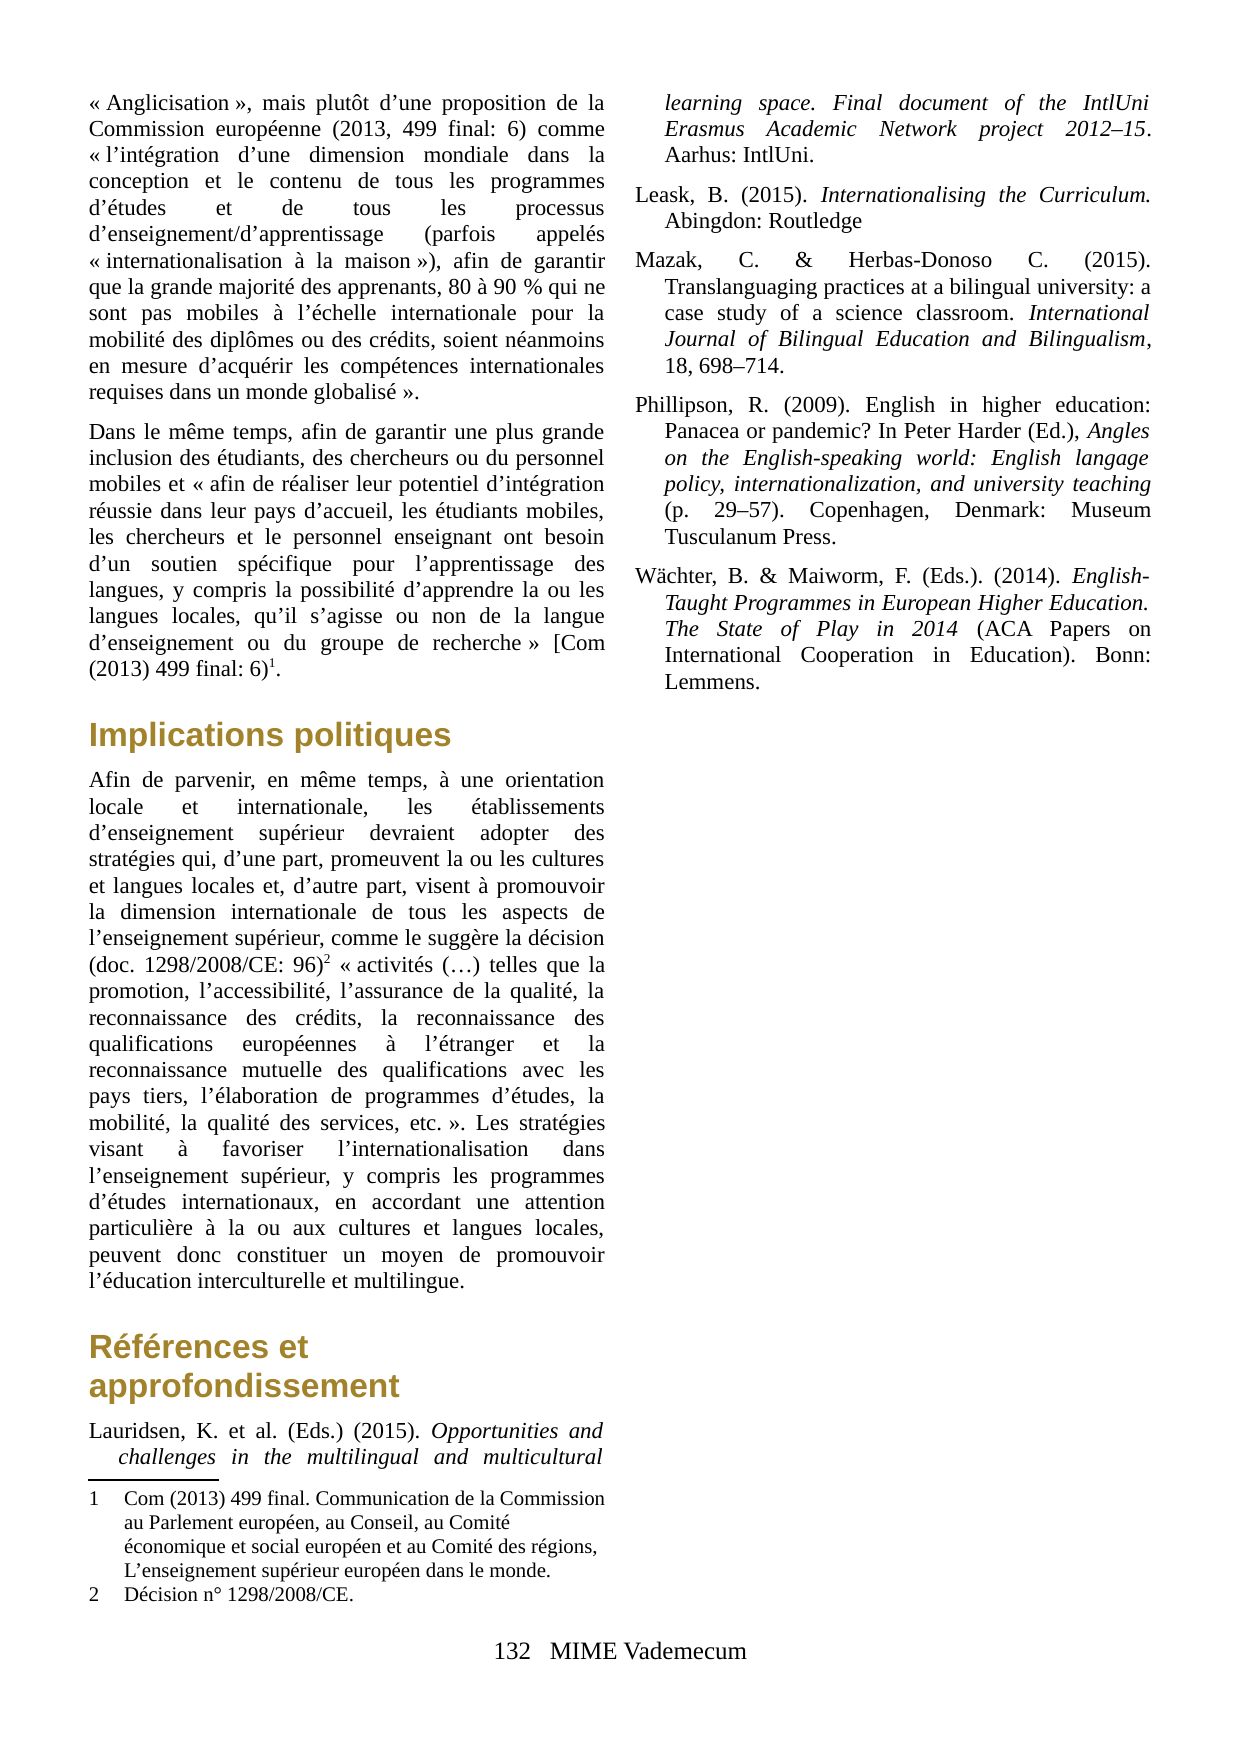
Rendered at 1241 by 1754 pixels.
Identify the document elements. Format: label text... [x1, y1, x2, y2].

subtitle Références et approfondissement [88, 1327, 605, 1404]
text Décision n° 1298/2008/CE. [88, 1582, 605, 1606]
text Lauridsen, K. et al. (Eds.) (2015). Opportunities and challenges in the multilingual and multicultural [88, 1417, 605, 1470]
text learning space. Final document of the IntlUni Erasmus Academic Network project 2012–15. Aarhus: IntlUni. [635, 88, 1152, 168]
text Wächter, B. & Maiworm, F. (Eds.). (2014). English-Taught Programmes in European Higher Education. The State of Play in 2014 (ACA Papers on International Cooperation in Education). Bonn: Lemmens. [635, 562, 1152, 694]
text Afin de parvenir, en même temps, à une orientation locale et internationale, les établissements d’enseignement supérieur devraient adopter des stratégies qui, d’une part, promeuvent la ou les cultures et langues locales et, d’autre part, visent à promouvoir la dimension internationale de tous les aspects de l’enseignement supérieur, comme le suggère la décision (doc. 1298/2008/CE: 96) « activités (…) telles que la promotion, l’accessibilité, l’assurance de la qualité, la reconnaissance des crédits, la reconnaissance des qualifications européennes à l’étranger et la reconnaissance mutuelle des qualifications avec les pays tiers, l’élaboration de programmes d’études, la mobilité, la qualité des services, etc. ». Les stratégies visant à favoriser l’internationalisation dans l’enseignement supérieur, y compris les programmes d’études internationaux, en accordant une attention particulière à la ou aux cultures et langues locales, peuvent donc constituer un moyen de promouvoir l’éducation interculturelle et multilingue. [88, 766, 605, 1293]
text Com (2013) 499 final. Communication de la Commission au Parlement européen, au Conseil, au Comité économique et social européen et au Comité des régions, L’enseignement supérieur européen dans le monde. [88, 1486, 605, 1582]
subtitle Implications politiques [88, 715, 605, 754]
text Mazak, C. & Herbas-Donoso C. (2015). Translanguaging practices at a bilingual university: a case study of a science classroom. International Journal of Bilingual Education and Bilingualism, 18, 698–714. [635, 246, 1152, 378]
text « Anglicisation », mais plutôt d’une proposition de la Commission européenne (2013, 499 final: 6) comme « l’intégration d’une dimension mondiale dans la conception et le contenu de tous les programmes d’études et de tous les processus d’enseignement/d’apprentissage (parfois appelés « internationalisation à la maison »), afin de garantir que la grande majorité des apprenants, 80 à 90 % qui ne sont pas mobiles à l’échelle internationale pour la mobilité des diplômes ou des crédits, soient néanmoins en mesure d’acquérir les compétences internationales requises dans un monde globalisé ». [88, 88, 605, 405]
text Dans le même temps, afin de garantir une plus grande inclusion des étudiants, des chercheurs ou du personnel mobiles et « afin de réaliser leur potentiel d’intégration réussie dans leur pays d’accueil, les étudiants mobiles, les chercheurs et le personnel enseignant ont besoin d’un soutien spécifique pour l’apprentissage des langues, y compris la possibilité d’apprendre la ou les langues locales, qu’il s’agisse ou non de la langue d’enseignement ou du groupe de recherche » [Com (2013) 499 final: 6). [88, 418, 605, 681]
text Leask, B. (2015). Internationalising the Curriculum. Abingdon: Routledge [635, 181, 1152, 233]
text Phillipson, R. (2009). English in higher education: Panacea or pandemic? In Peter Harder (Ed.), Angles on the English-speaking world: English langage policy, internationalization, and university teaching (p. 29–57). Copenhagen, Denmark: Museum Tusculanum Press. [635, 391, 1152, 549]
